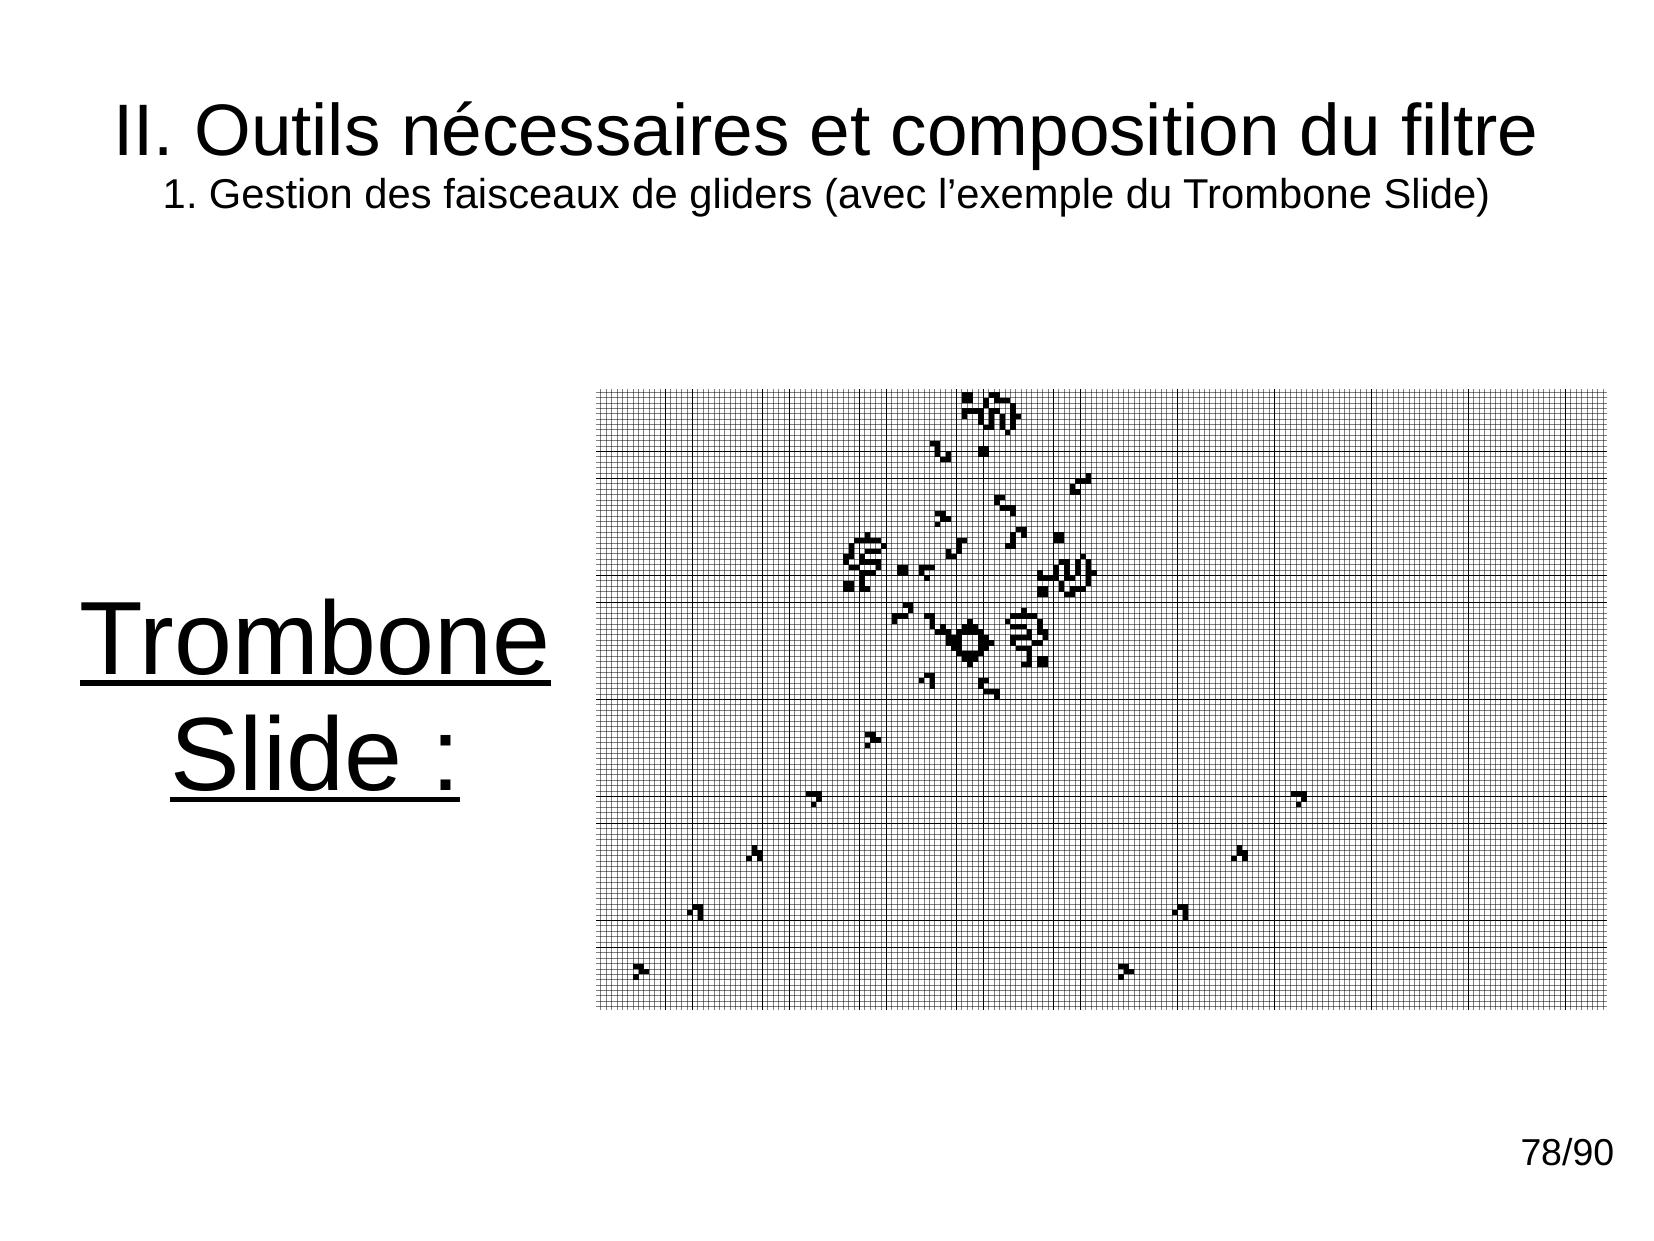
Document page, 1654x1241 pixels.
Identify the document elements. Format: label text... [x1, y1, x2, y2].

picture [596, 389, 1607, 1010]
title II. Outils nécessaires et composition du filtre 1. Gestion des faisceaux de gliders (avec l’exemple du Trombone Slide) [82, 49, 1571, 257]
text_box Trombone Slide : [65, 572, 566, 821]
text_box <number>/90 [1505, 1124, 1654, 1182]
